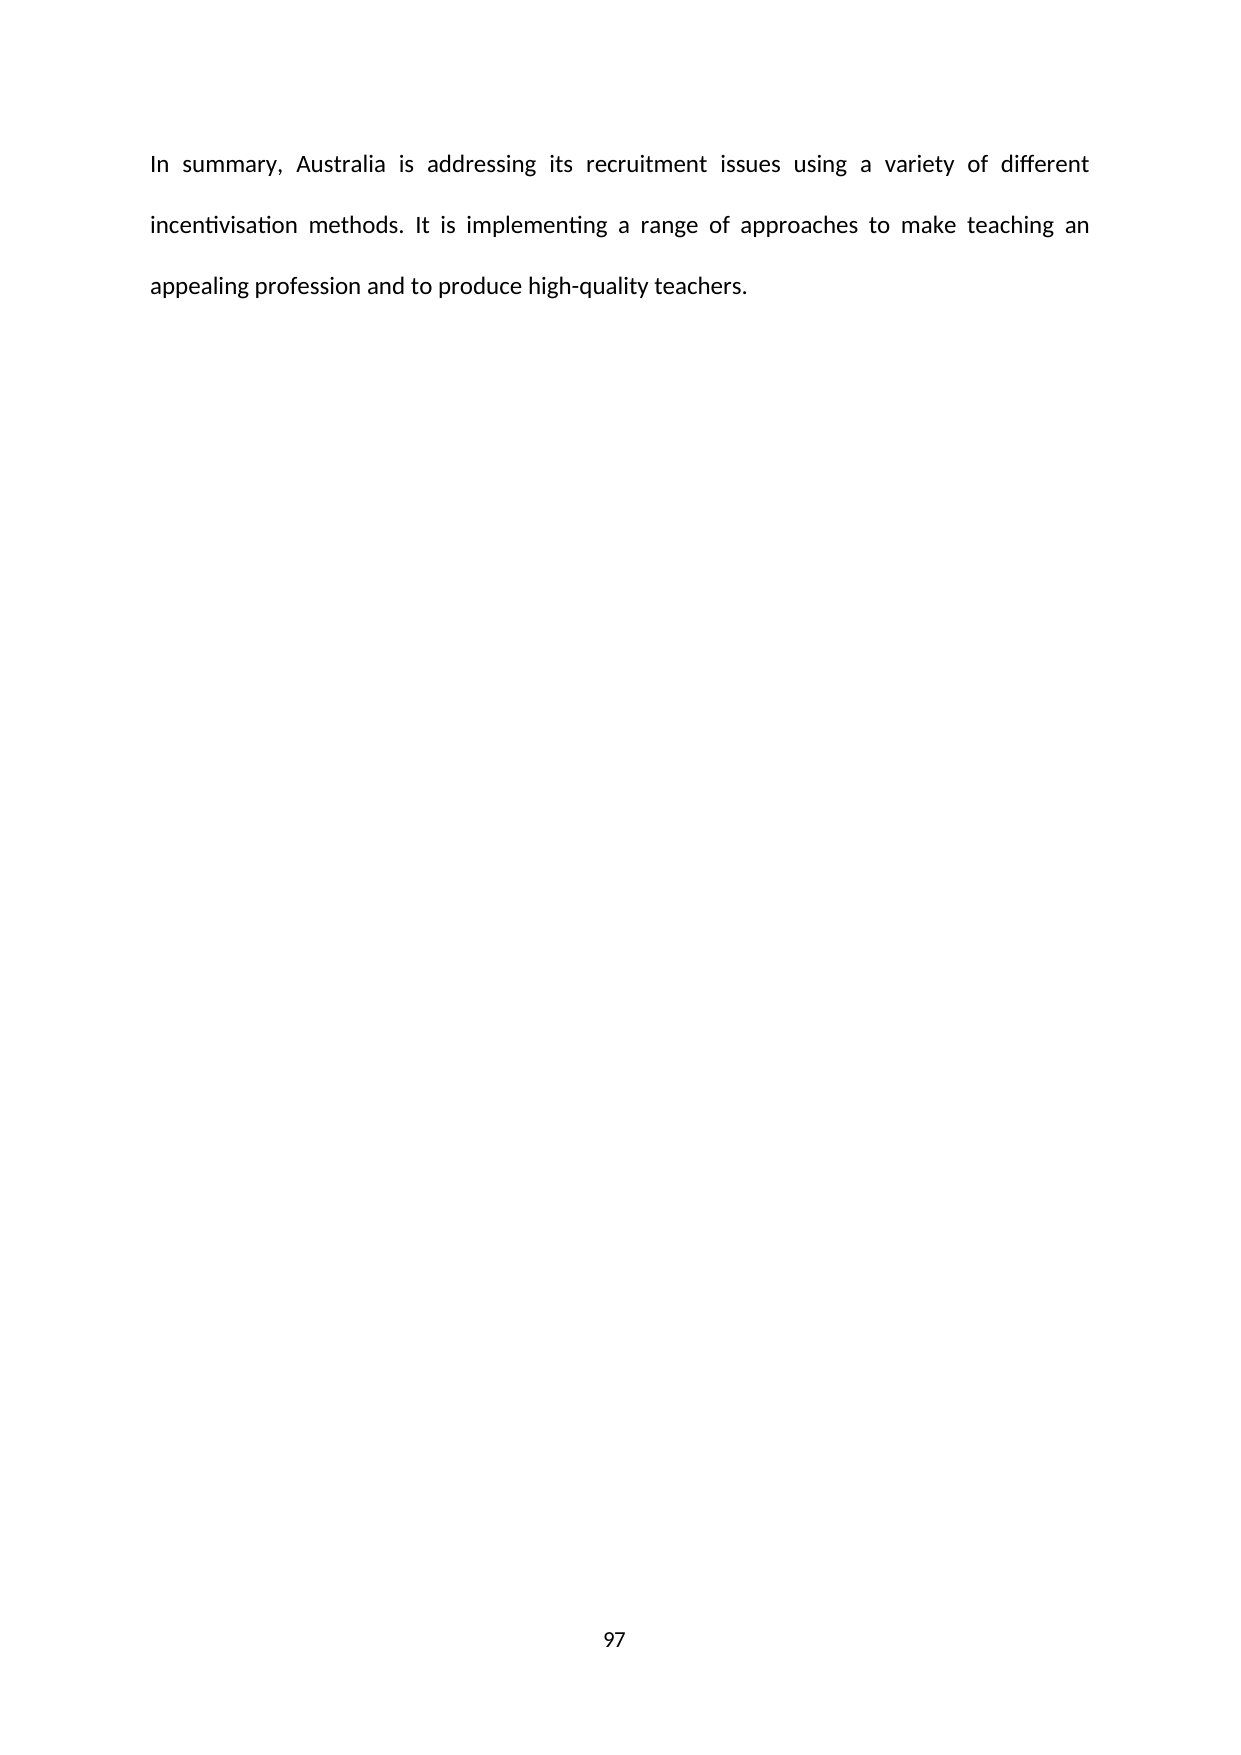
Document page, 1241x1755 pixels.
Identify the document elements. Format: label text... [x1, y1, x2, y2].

text In summary, Australia is addressing its recruitment issues using a variety of different incentivisation methods. It is implementing a range of approaches to make teaching an appealing profession and to produce high-quality teachers. [150, 148, 1091, 301]
